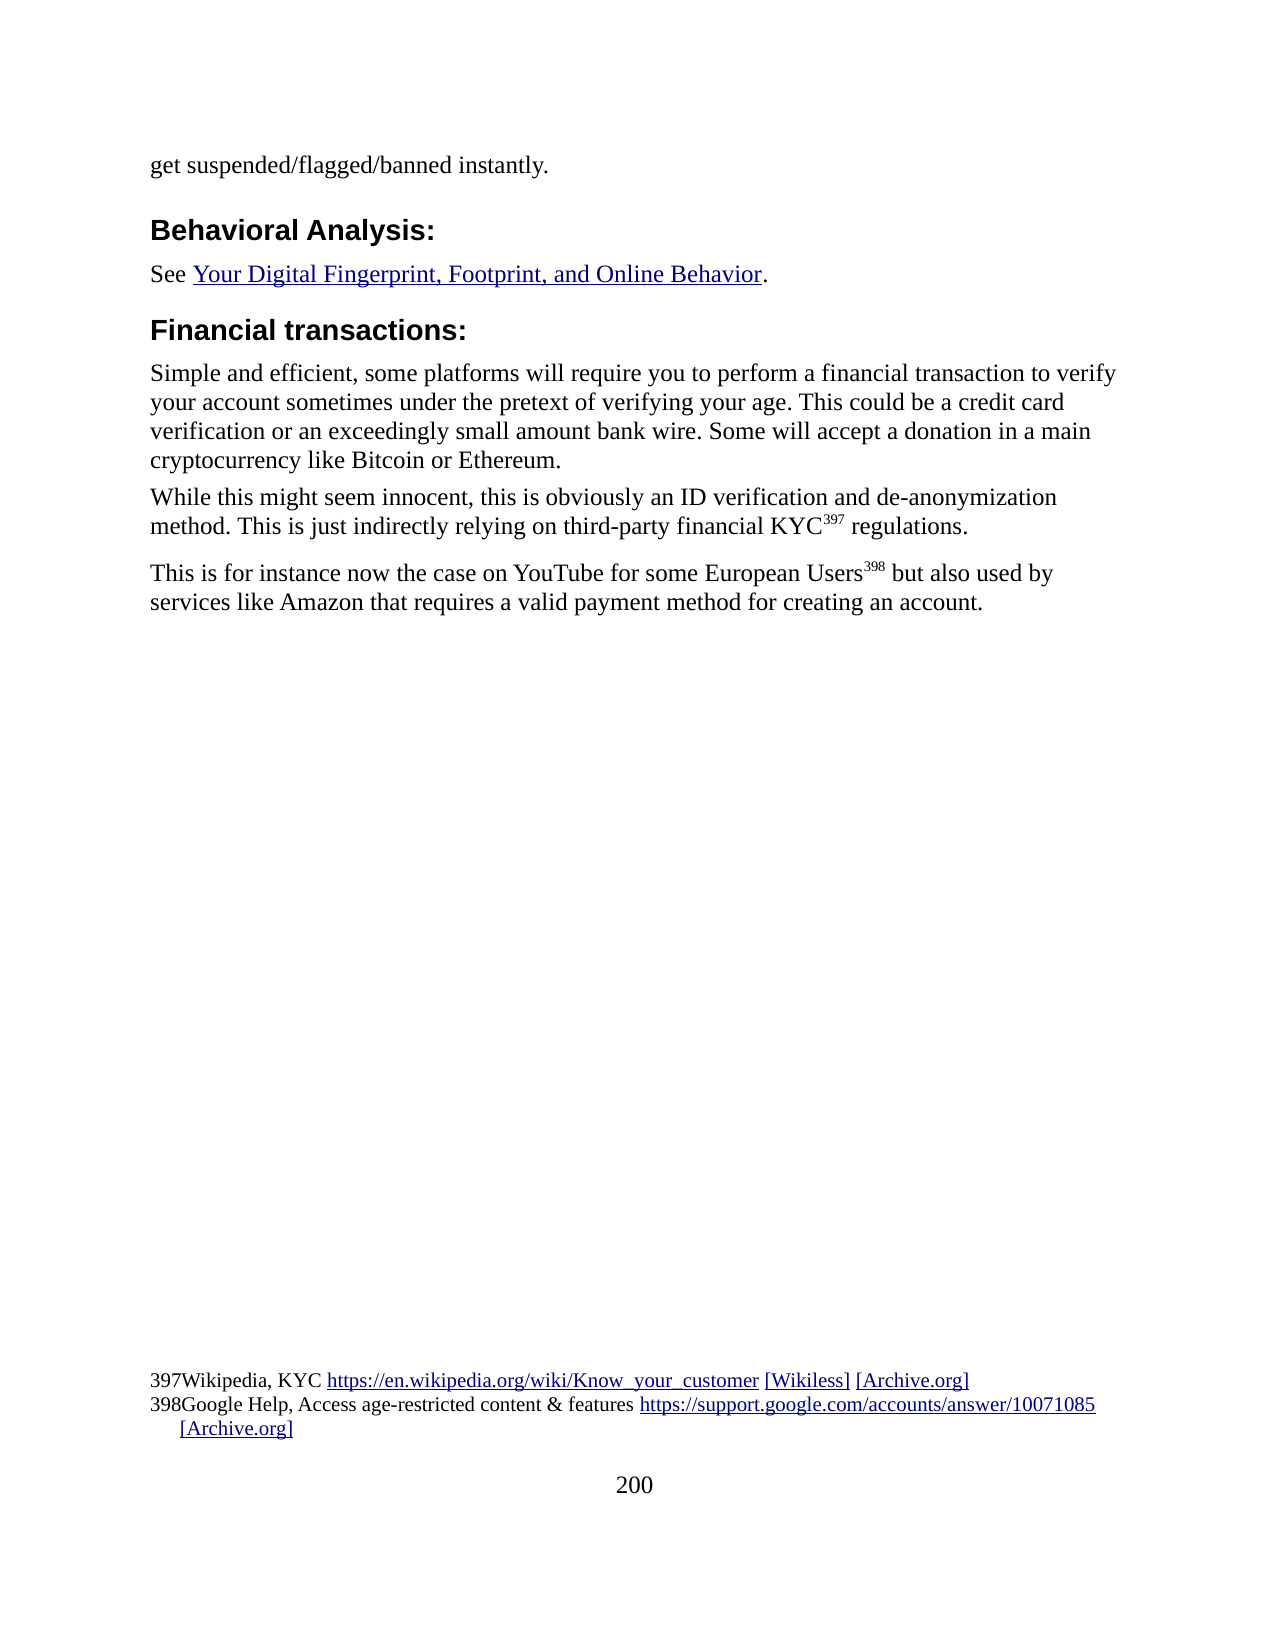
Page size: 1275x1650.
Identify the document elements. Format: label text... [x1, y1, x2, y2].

text While this might seem innocent, this is obviously an ID verification and de-anonymization method. This is just indirectly relying on third-party financial KYC regulations. [150, 482, 1125, 540]
subtitle Behavioral Analysis: [150, 213, 1125, 246]
subtitle Financial transactions: [150, 312, 1125, 346]
text Wikipedia, KYC https://en.wikipedia.org/wiki/Know_your_customer [Wikiless] [Archive.org] [150, 1368, 1125, 1392]
text Google Help, Access age-restricted content & features https://support.google.com/accounts/answer/10071085 [Archive.org] [150, 1392, 1125, 1440]
text See Your Digital Fingerprint, Footprint, and Online Behavior. [150, 259, 1125, 287]
text This is for instance now the case on YouTube for some European Users but also used by services like Amazon that requires a valid payment method for creating an account. [150, 558, 1125, 615]
text Simple and efficient, some platforms will require you to perform a financial transaction to verify your account sometimes under the pretext of verifying your age. This could be a credit card verification or an exceedingly small amount bank wire. Some will accept a donation in a main cryptocurrency like Bitcoin or Ethereum. [150, 358, 1125, 473]
text get suspended/flagged/banned instantly. [150, 150, 1125, 179]
